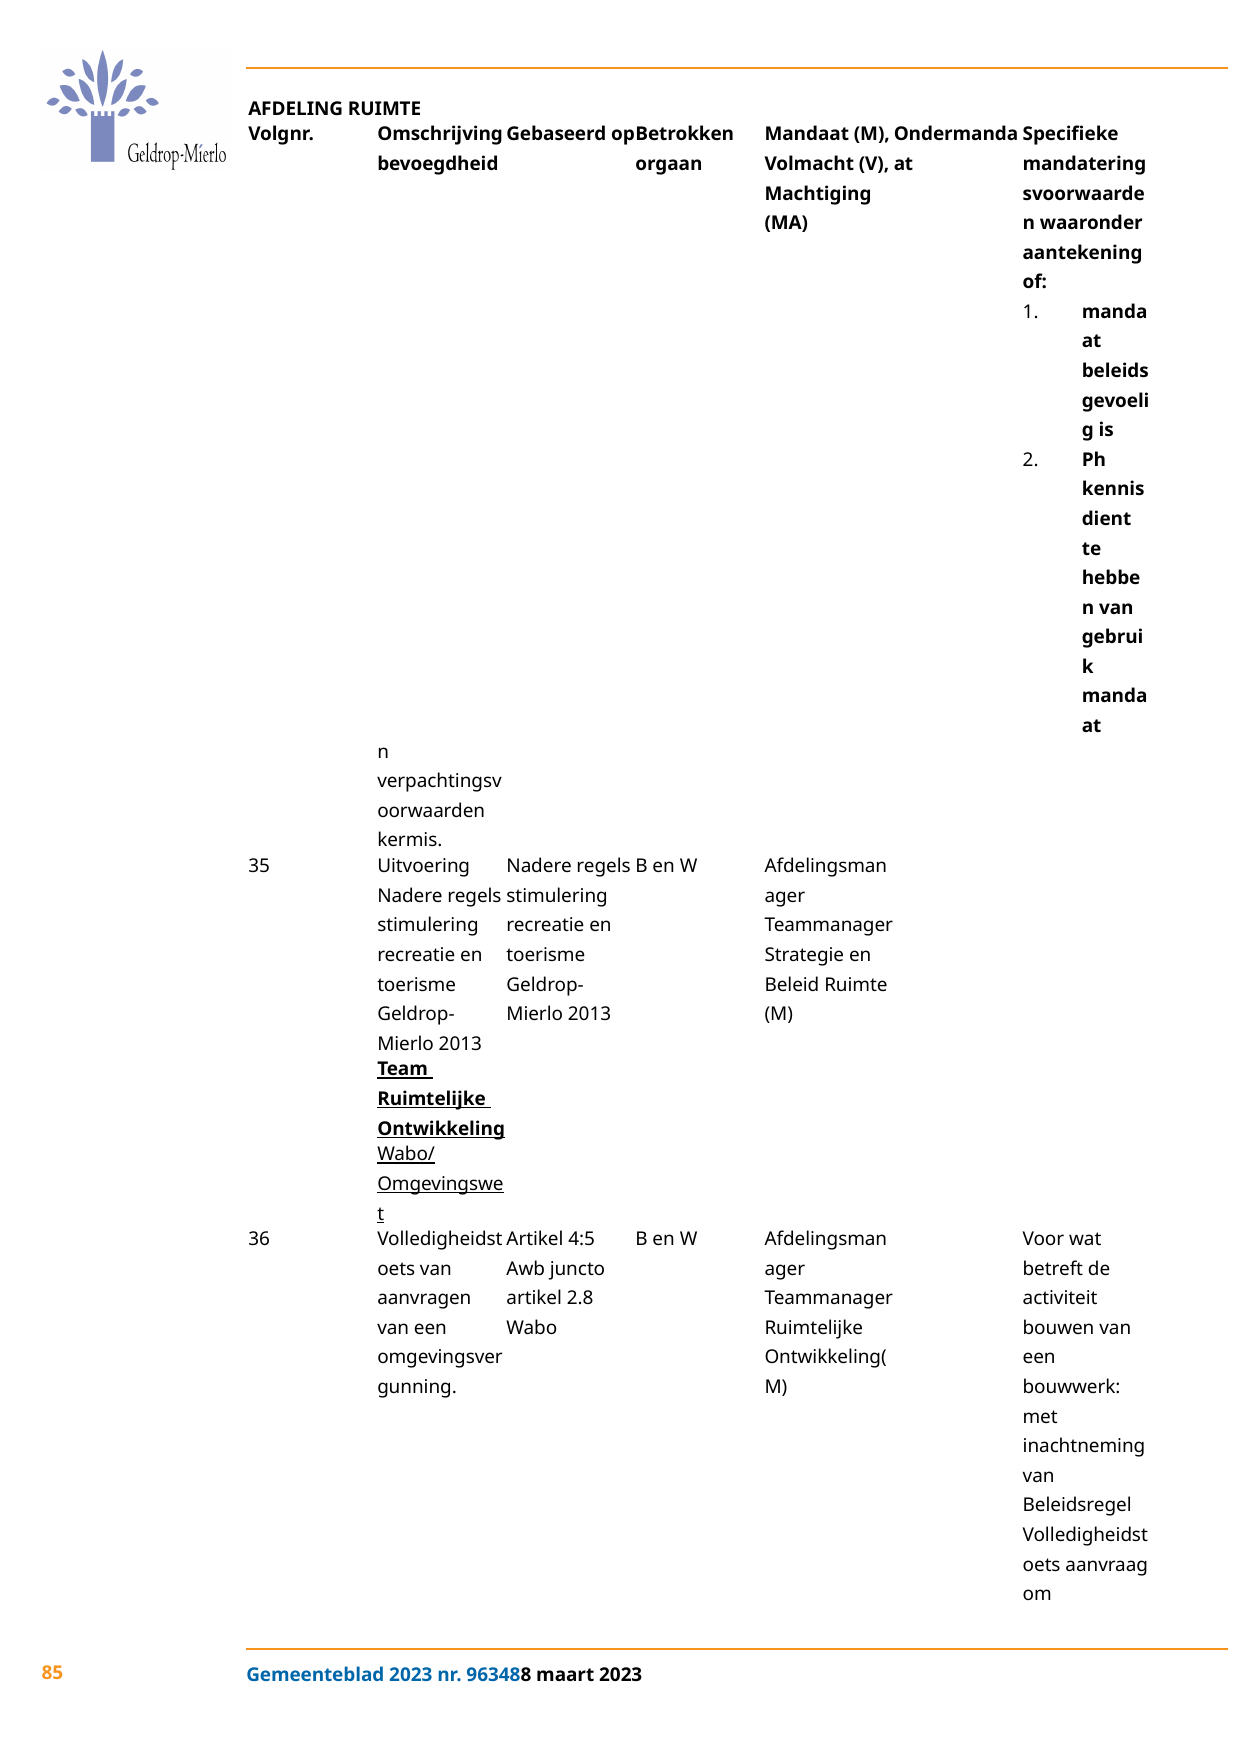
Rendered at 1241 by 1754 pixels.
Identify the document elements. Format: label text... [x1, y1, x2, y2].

table_cell [894, 1056, 1022, 1141]
table_cell Specifieke mandateringsvoorwaarden waaronder aantekening of: mandaat beleidsgevoelig is Ph kennis dient te hebben van gebruik mandaat [1023, 121, 1152, 738]
table_cell [248, 1056, 377, 1141]
table_cell Volg­nr. [248, 121, 377, 738]
table_cell Betrokken orgaan [635, 121, 764, 738]
table_cell [894, 738, 1022, 852]
table_cell [1023, 1141, 1152, 1225]
table_cell Uitvoering Nadere regels stimulering recreatie en toerisme Geldrop-Mierlo 2013 [377, 853, 506, 1056]
table_cell [764, 1056, 893, 1141]
table_cell [1023, 853, 1152, 1056]
table_cell Omschrijving bevoegdheid [377, 121, 506, 738]
table_cell [764, 738, 893, 852]
table_cell 35 [248, 853, 377, 1056]
table_cell [506, 1141, 635, 1225]
table_cell [1023, 1056, 1152, 1141]
table_cell [248, 738, 377, 852]
table_cell Voor wat betreft de activiteit bouwen van een bouwwerk: met inachtneming van Beleidsregel Volledigheidstoets aanvraag om [1023, 1225, 1152, 1606]
table_cell Mandaat (M), Volmacht (V), Machtiging (MA) [764, 121, 893, 738]
table_cell B en W [635, 853, 764, 1056]
table_cell [635, 1056, 764, 1141]
table_cell Wabo/Omgevingswet [377, 1141, 506, 1225]
table_cell 36 [248, 1225, 377, 1606]
table_cell [1023, 738, 1152, 852]
picture [41, 47, 231, 172]
table_cell Afdelingsmanager Teammanager Ruimtelijke Ontwikkeling(M) [764, 1225, 893, 1606]
table_cell Volledigheidstoets van aanvragen van een omgevingsvergunning. [377, 1225, 506, 1606]
table_cell [248, 1141, 377, 1225]
table_cell Gebaseerd op [506, 121, 635, 738]
table_cell [506, 738, 635, 852]
table_cell Artikel 4:5 Awb juncto artikel 2.8 Wabo [506, 1225, 635, 1606]
table_cell [894, 853, 1022, 1056]
table_cell B en W [635, 1225, 764, 1606]
table_cell [894, 1141, 1022, 1225]
table_cell [635, 1141, 764, 1225]
table_cell Team Ruimtelijke Ontwikkeling [377, 1056, 506, 1141]
table_cell n verpachtingsvoorwaarden kermis. [377, 738, 506, 852]
table_cell Afdelingsmanager Teammanager Strategie en Beleid Ruimte (M) [764, 853, 893, 1056]
table_cell [506, 1056, 635, 1141]
table_cell [894, 1225, 1022, 1606]
table_header AFDELING RUIMTE [248, 95, 1152, 121]
table_cell Nadere regels stimulering recreatie en toerisme Geldrop-Mierlo 2013 [506, 853, 635, 1056]
table_cell [635, 738, 764, 852]
table_cell Ondermandaat [894, 121, 1022, 738]
table_cell [764, 1141, 893, 1225]
